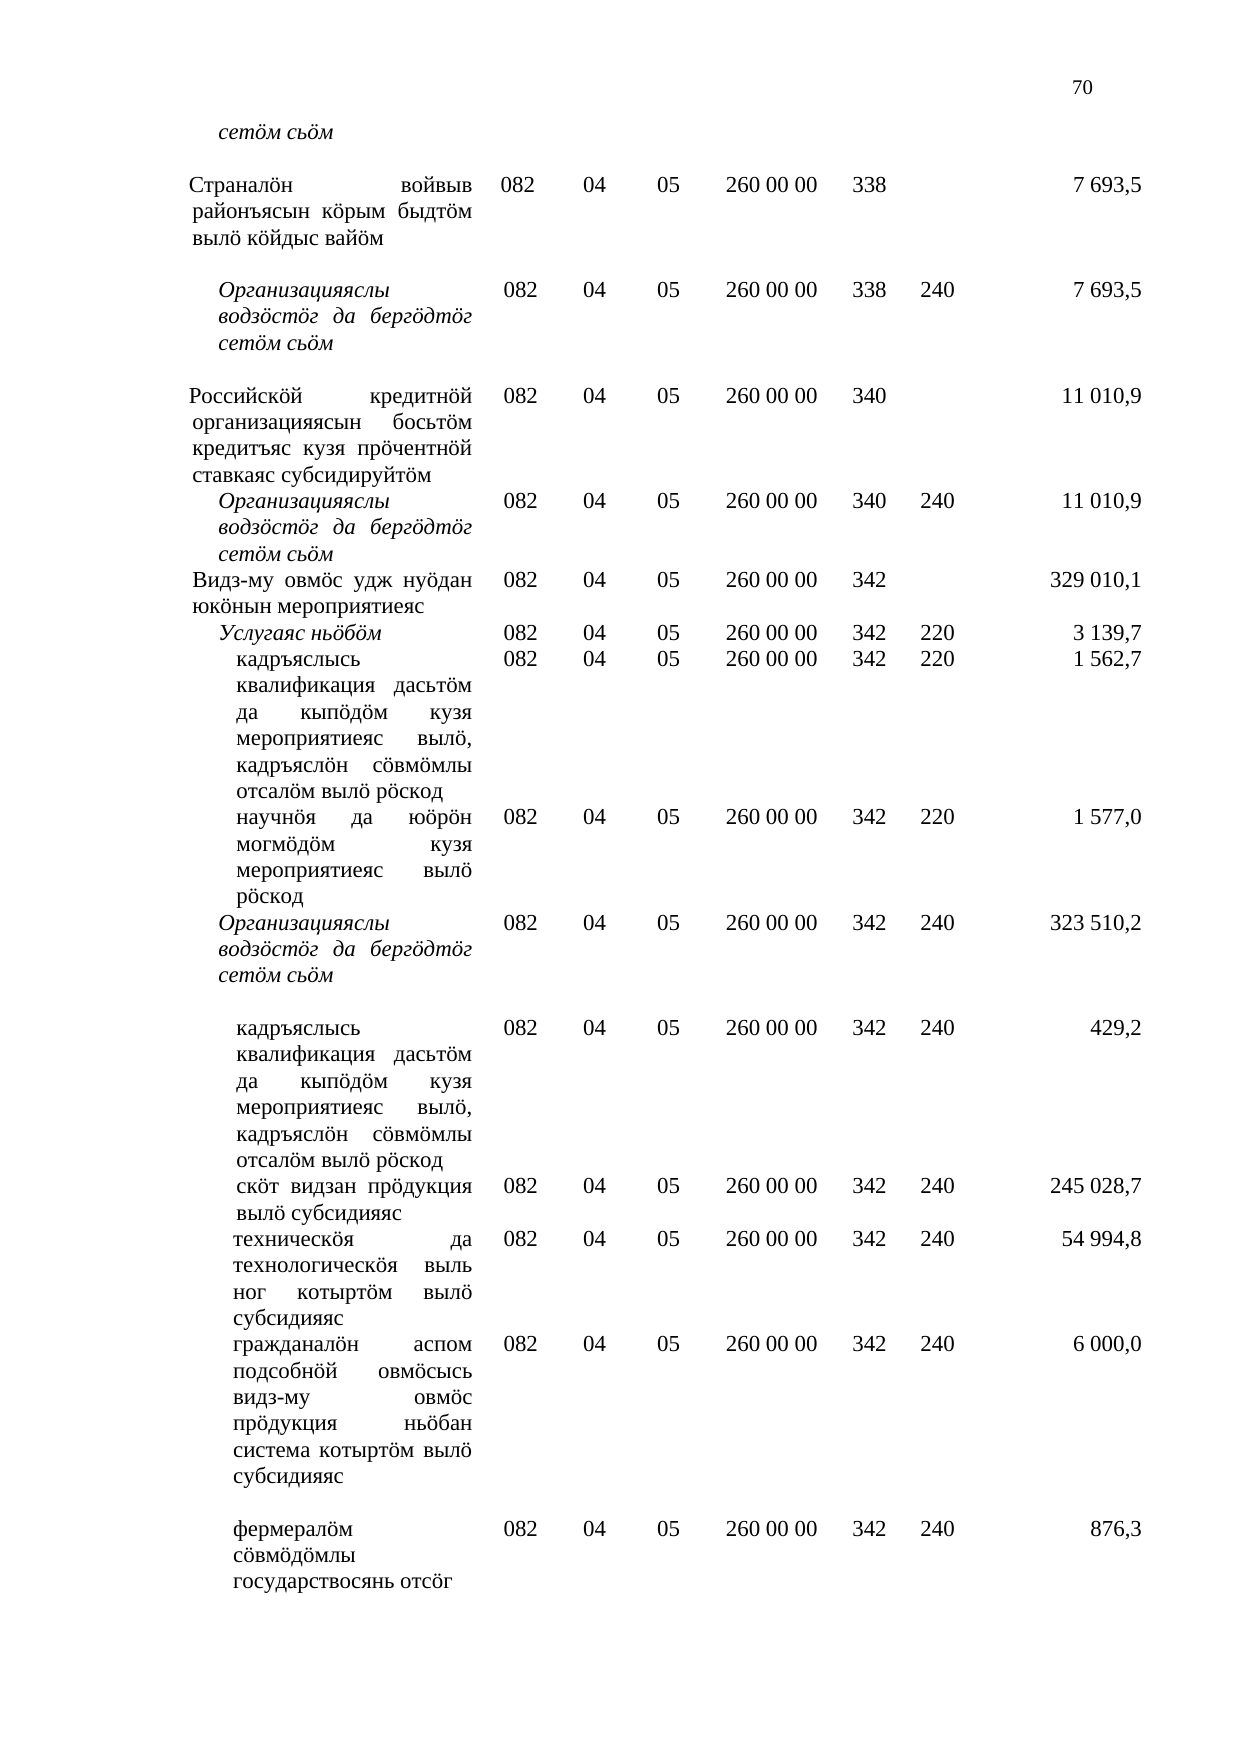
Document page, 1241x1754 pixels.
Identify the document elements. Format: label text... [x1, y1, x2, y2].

table_cell Организацияяслы водзöстöг да бергöдтöг сетöм сьöм [177, 276, 483, 382]
table_cell 082 [484, 909, 557, 1014]
table_cell 082 [484, 487, 557, 566]
table_cell 082 [484, 1330, 557, 1515]
table_cell 04 [558, 909, 631, 1014]
table_cell 342 [838, 1330, 900, 1515]
table_cell 340 [838, 382, 900, 487]
table_cell [705, 118, 838, 171]
table_cell 04 [558, 1014, 631, 1172]
table_cell 1 577,0 [974, 803, 1153, 909]
table_cell фермералöм сöвмöдöмлы государствосянь отсöг [177, 1515, 483, 1594]
table_cell 04 [558, 1225, 631, 1330]
table_cell гражданалöн аспом подсобнöй овмöсысь видз-му овмöс прöдукция ньöбан система котыртöм вылö субсидияяс [177, 1330, 483, 1515]
table_cell 082 [484, 1014, 557, 1172]
table_cell [838, 118, 900, 171]
table_cell [974, 118, 1153, 171]
table_cell 240 [900, 487, 974, 566]
table_cell 240 [900, 276, 974, 382]
table_cell 260 00 00 [705, 382, 838, 487]
table_cell [900, 382, 974, 487]
table_cell 082 [484, 645, 557, 803]
table_cell 342 [838, 619, 900, 645]
table_cell 260 00 00 [705, 803, 838, 909]
table_cell 7 693,5 [974, 171, 1153, 276]
table_cell 3 139,7 [974, 619, 1153, 645]
table_cell 05 [631, 909, 705, 1014]
table_cell 05 [631, 1225, 705, 1330]
table_cell 05 [631, 1014, 705, 1172]
table_cell 342 [838, 803, 900, 909]
table_cell 082 [484, 171, 557, 276]
table_cell 05 [631, 171, 705, 276]
table_cell 05 [631, 566, 705, 619]
table_cell Организацияяслы водзöстöг да бергöдтöг сетöм сьöм [177, 909, 483, 1014]
table_cell [558, 118, 631, 171]
table_cell 082 [484, 566, 557, 619]
table_cell 04 [558, 1172, 631, 1225]
table_cell 1 562,7 [974, 645, 1153, 803]
table_cell 05 [631, 1172, 705, 1225]
table_cell 240 [900, 1225, 974, 1330]
table_cell 329 010,1 [974, 566, 1153, 619]
table_cell 260 00 00 [705, 487, 838, 566]
table_cell кадръяслысь квалификация дасьтöм да кыпöдöм кузя мероприятиеяс вылö, кадръяслöн сöвмöмлы отсалöм вылö рöскод [177, 1014, 483, 1172]
table_cell Российскöй кредитнöй организацияясын босьтöм кредитъяс кузя прöчентнöй ставкаяс субсидируйтöм [177, 382, 483, 487]
table_cell Видз-му овмöс удж нуöдан юкöнын мероприятиеяс [177, 566, 483, 619]
table_cell 338 [838, 171, 900, 276]
table_cell 876,3 [974, 1515, 1153, 1594]
table_cell 342 [838, 1014, 900, 1172]
table_cell Страналöн войвыв районъясын кöрым быдтöм вылö кöйдыс вайöм [177, 171, 483, 276]
table_cell кадръяслысь квалификация дасьтöм да кыпöдöм кузя мероприятиеяс вылö, кадръяслöн сöвмöмлы отсалöм вылö рöскод [177, 645, 483, 803]
table_cell 05 [631, 1515, 705, 1594]
table_cell 082 [484, 276, 557, 382]
table_cell 11 010,9 [974, 382, 1153, 487]
table_cell 05 [631, 487, 705, 566]
table_cell [484, 118, 557, 171]
table_cell 342 [838, 909, 900, 1014]
table_cell 082 [484, 1225, 557, 1330]
table_cell 05 [631, 803, 705, 909]
table_cell 240 [900, 1515, 974, 1594]
table_cell [631, 118, 705, 171]
table_cell 429,2 [974, 1014, 1153, 1172]
table_cell 082 [484, 1172, 557, 1225]
table_cell 05 [631, 645, 705, 803]
table_cell [900, 171, 974, 276]
table_cell 04 [558, 1330, 631, 1515]
table_cell 04 [558, 171, 631, 276]
table_cell 323 510,2 [974, 909, 1153, 1014]
table_cell 260 00 00 [705, 619, 838, 645]
table_cell Услугаяс ньöбöм [177, 619, 483, 645]
table_cell 240 [900, 909, 974, 1014]
table_cell 05 [631, 619, 705, 645]
table_cell 220 [900, 619, 974, 645]
table_cell 05 [631, 1330, 705, 1515]
table_cell 260 00 00 [705, 1014, 838, 1172]
table_cell сетöм сьöм [177, 118, 483, 171]
table_cell техническöя да технологическöя выль ног котыртöм вылö субсидияяс [177, 1225, 483, 1330]
table_cell 338 [838, 276, 900, 382]
table_cell 260 00 00 [705, 1172, 838, 1225]
table_cell 082 [484, 1515, 557, 1594]
table_cell 342 [838, 566, 900, 619]
table_cell 04 [558, 276, 631, 382]
table_cell 082 [484, 619, 557, 645]
table_cell 260 00 00 [705, 276, 838, 382]
table_cell 260 00 00 [705, 566, 838, 619]
table_cell 54 994,8 [974, 1225, 1153, 1330]
table_cell 240 [900, 1330, 974, 1515]
table_cell 220 [900, 645, 974, 803]
table_cell 11 010,9 [974, 487, 1153, 566]
table_cell 04 [558, 487, 631, 566]
table_cell 342 [838, 645, 900, 803]
table_cell 260 00 00 [705, 1515, 838, 1594]
table_cell 260 00 00 [705, 645, 838, 803]
table_cell 04 [558, 566, 631, 619]
table_cell 240 [900, 1172, 974, 1225]
table_cell 6 000,0 [974, 1330, 1153, 1515]
table_cell 05 [631, 276, 705, 382]
table_cell 260 00 00 [705, 909, 838, 1014]
table_cell 04 [558, 645, 631, 803]
table_cell скöт видзан прöдукция вылö субсидияяс [177, 1172, 483, 1225]
table_cell 04 [558, 803, 631, 909]
table_cell 240 [900, 1014, 974, 1172]
table_cell 260 00 00 [705, 1330, 838, 1515]
table_cell 342 [838, 1225, 900, 1330]
table_cell 082 [484, 803, 557, 909]
table_cell 220 [900, 803, 974, 909]
table_cell 082 [484, 382, 557, 487]
table_cell Организацияяслы водзöстöг да бергöдтöг сетöм сьöм [177, 487, 483, 566]
table_cell научнöя да юöрöн могмöдöм кузя мероприятиеяс вылö рöскод [177, 803, 483, 909]
table_cell 245 028,7 [974, 1172, 1153, 1225]
table_cell 04 [558, 382, 631, 487]
table_cell 260 00 00 [705, 1225, 838, 1330]
table_cell 342 [838, 1515, 900, 1594]
table_cell 340 [838, 487, 900, 566]
table_cell [900, 118, 974, 171]
table_cell 342 [838, 1172, 900, 1225]
table_cell 260 00 00 [705, 171, 838, 276]
table_cell 7 693,5 [974, 276, 1153, 382]
table_cell 04 [558, 619, 631, 645]
table_cell [900, 566, 974, 619]
table_cell 05 [631, 382, 705, 487]
table_cell 04 [558, 1515, 631, 1594]
